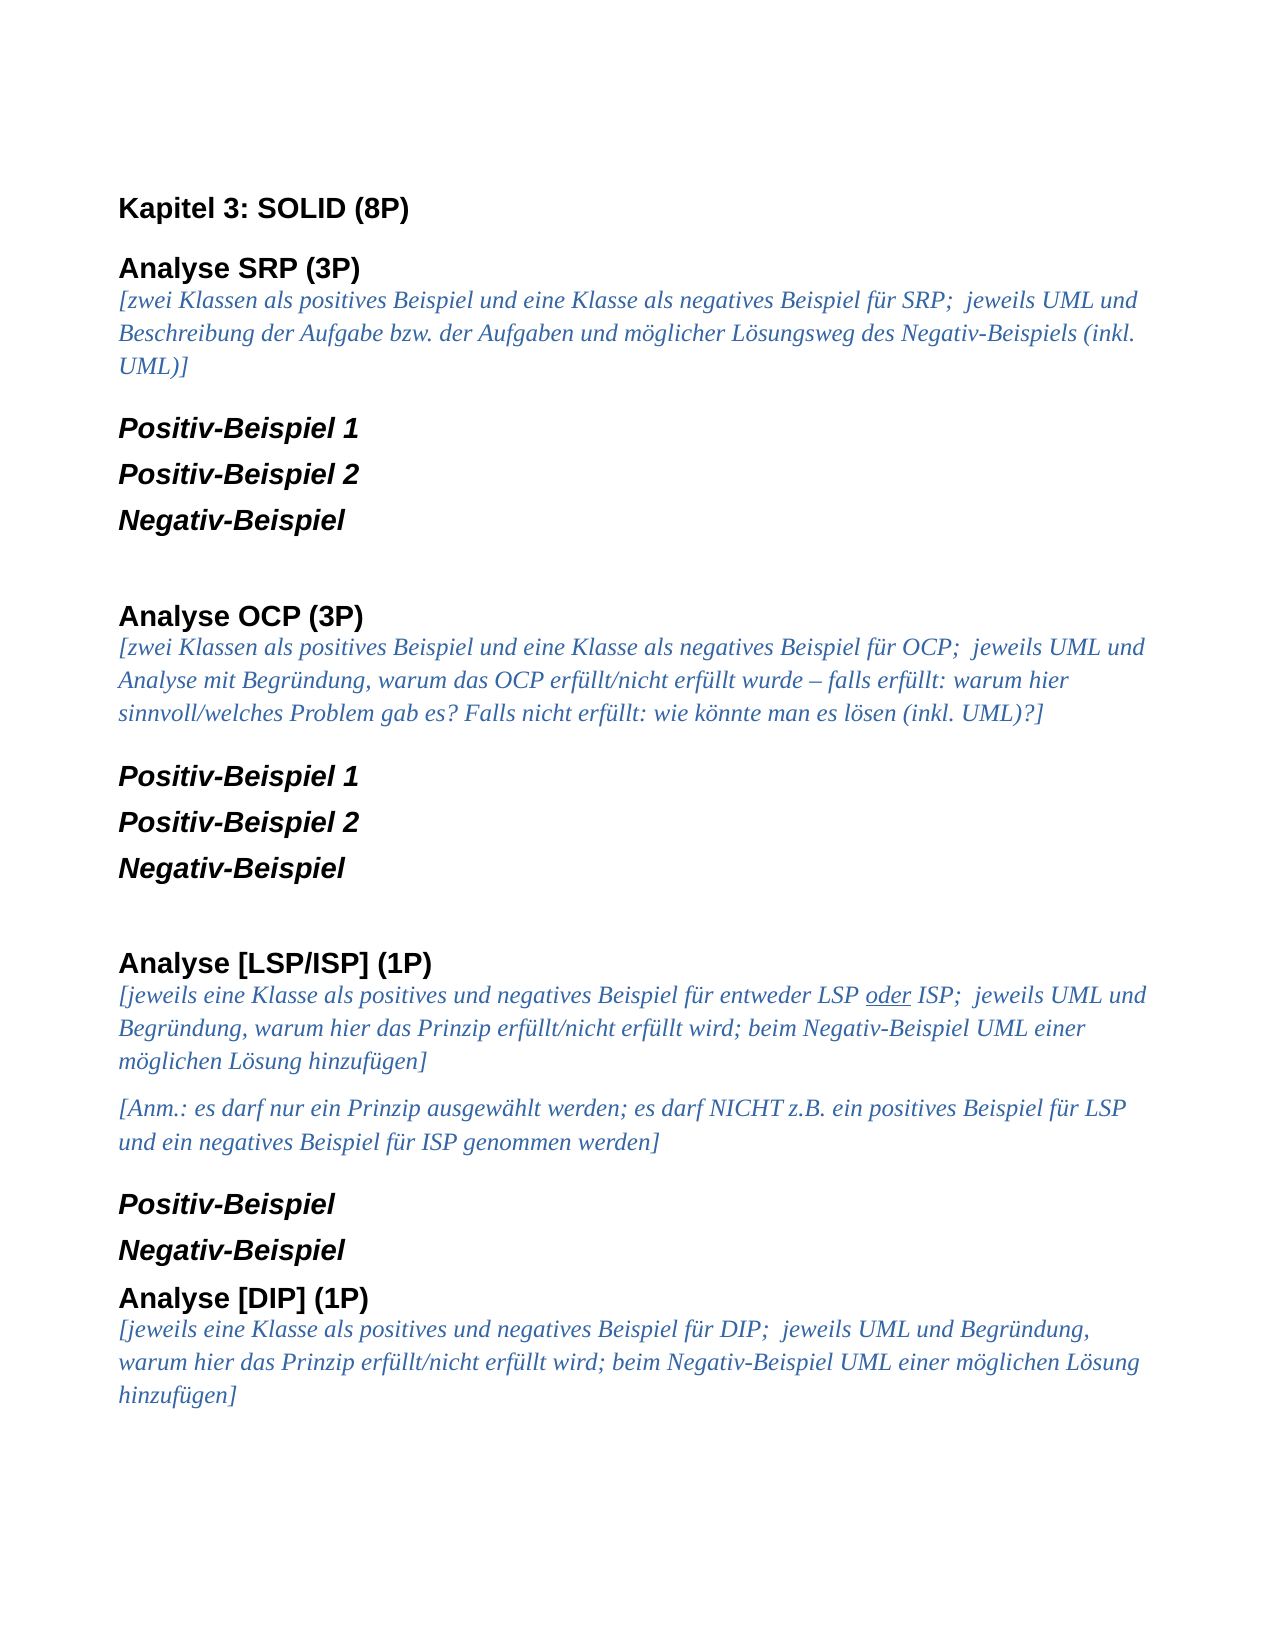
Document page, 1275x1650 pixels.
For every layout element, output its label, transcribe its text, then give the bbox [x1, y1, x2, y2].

subtitle Positiv-Beispiel 1 [118, 758, 1157, 792]
subtitle Positiv-Beispiel 2 [118, 457, 1157, 491]
subtitle Analyse SRP (3P) [118, 251, 1157, 285]
subtitle Kapitel 3: SOLID (8P) [118, 191, 1157, 224]
subtitle Negativ-Beispiel [118, 851, 1157, 884]
subtitle Positiv-Beispiel 2 [118, 804, 1157, 838]
text [zwei Klassen als positives Beispiel und eine Klasse als negatives Beispiel für SRP; jeweils UML und Beschreibung der Aufgabe bzw. der Aufgaben und möglicher Lösungsweg des Negativ-Beispiels (inkl. UML)] [118, 285, 1157, 380]
subtitle Negativ-Beispiel [118, 503, 1157, 537]
subtitle Analyse OCP (3P) [118, 599, 1157, 632]
text [Anm.: es darf nur ein Prinzip ausgewählt werden; es darf NICHT z.B. ein positives Beispiel für LSP und ein negatives Beispiel für ISP genommen werden] [118, 1093, 1157, 1155]
text [jeweils eine Klasse als positives und negatives Beispiel für entweder LSP oder ISP; jeweils UML und Begründung, warum hier das Prinzip erfüllt/nicht erfüllt wird; beim Negativ-Beispiel UML einer möglichen Lösung hinzufügen] [118, 980, 1157, 1075]
subtitle Positiv-Beispiel 1 [118, 411, 1157, 444]
text [zwei Klassen als positives Beispiel und eine Klasse als negatives Beispiel für OCP; jeweils UML und Analyse mit Begründung, warum das OCP erfüllt/nicht erfüllt wurde – falls erfüllt: warum hier sinnvoll/welches Problem gab es? Falls nicht erfüllt: wie könnte man es lösen (inkl. UML)?] [118, 632, 1157, 727]
subtitle Analyse [DIP] (1P) [118, 1281, 1157, 1314]
subtitle Analyse [LSP/ISP] (1P) [118, 946, 1157, 980]
text [jeweils eine Klasse als positives und negatives Beispiel für DIP; jeweils UML und Begründung, warum hier das Prinzip erfüllt/nicht erfüllt wird; beim Negativ-Beispiel UML einer möglichen Lösung hinzufügen] [118, 1314, 1157, 1409]
subtitle Positiv-Beispiel [118, 1187, 1157, 1220]
subtitle Negativ-Beispiel [118, 1233, 1157, 1266]
